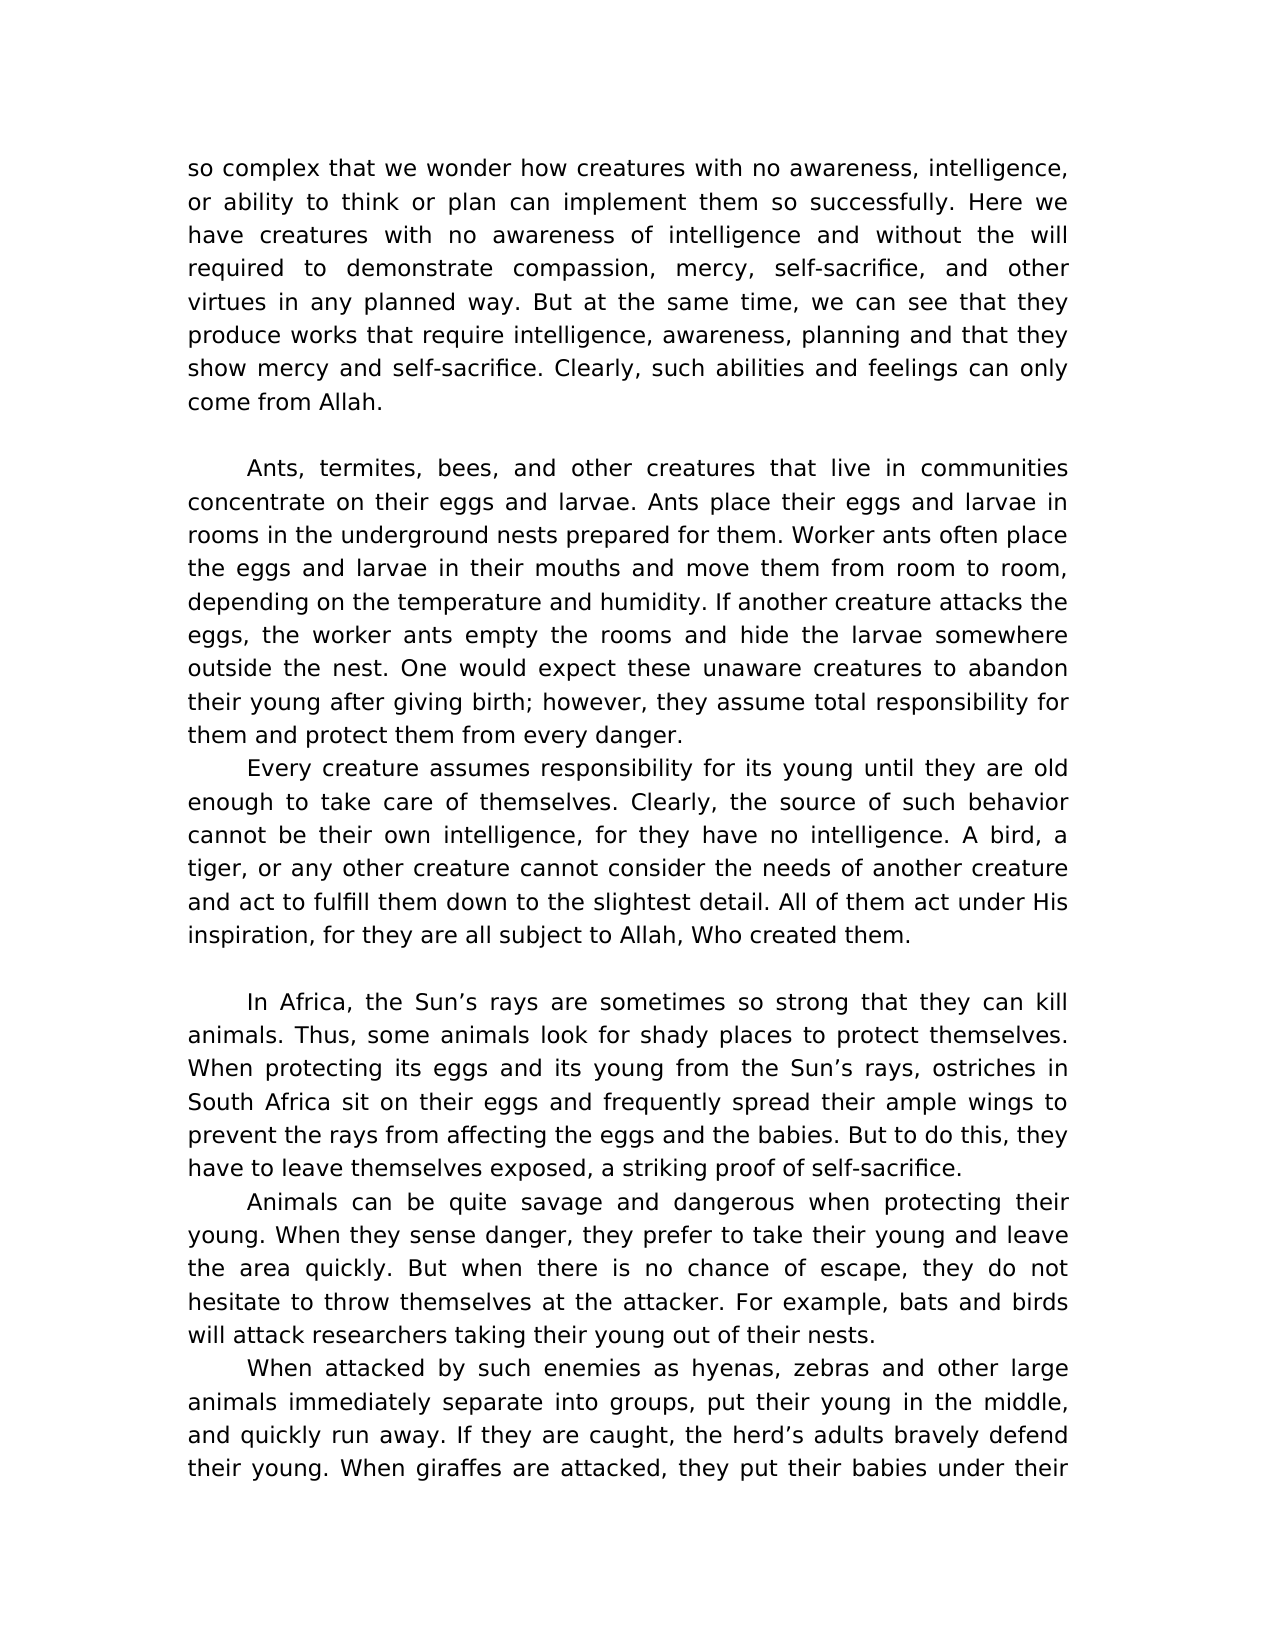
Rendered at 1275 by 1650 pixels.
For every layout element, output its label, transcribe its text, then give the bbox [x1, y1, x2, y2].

text so complex that we wonder how creatures with no awareness, intelligence, or ability to think or plan can implement them so successfully. Here we have creatures with no awareness of intelligence and without the will required to demonstrate compassion, mercy, self-sacrifice, and other virtues in any planned way. But at the same time, we can see that they produce works that require intelligence, awareness, planning and that they show mercy and self-sacrifice. Clearly, such abilities and feelings can only come from Allah. [187, 150, 1070, 417]
text Ants, termites, bees, and other creatures that live in communities concentrate on their eggs and larvae. Ants place their eggs and larvae in rooms in the underground nests prepared for them. Worker ants often place the eggs and larvae in their mouths and move them from room to room, depending on the temperature and humidity. If another creature attacks the eggs, the worker ants empty the rooms and hide the larvae somewhere outside the nest. One would expect these unaware creatures to abandon their young after giving birth; however, they assume total responsibility for them and protect them from every danger. [187, 450, 1070, 750]
text In Africa, the Sun’s rays are sometimes so strong that they can kill animals. Thus, some animals look for shady places to protect themselves. When protecting its eggs and its young from the Sun’s rays, ostriches in South Africa sit on their eggs and frequently spread their ample wings to prevent the rays from affecting the eggs and the babies. But to do this, they have to leave themselves exposed, a striking proof of self-sacrifice. [187, 983, 1070, 1183]
text Animals can be quite savage and dangerous when protecting their young. When they sense danger, they prefer to take their young and leave the area quickly. But when there is no chance of escape, they do not hesitate to throw themselves at the attacker. For example, bats and birds will attack researchers taking their young out of their nests. [187, 1183, 1070, 1350]
text When attacked by such enemies as hyenas, zebras and other large animals immediately separate into groups, put their young in the middle, and quickly run away. If they are caught, the herd’s adults bravely defend their young. When giraffes are attacked, they put their babies under their [187, 1350, 1070, 1483]
text Every creature assumes responsibility for its young until they are old enough to take care of themselves. Clearly, the source of such behavior cannot be their own intelligence, for they have no intelligence. A bird, a tiger, or any other creature cannot consider the needs of another creature and act to fulfill them down to the slightest detail. All of them act under His inspiration, for they are all subject to Allah, Who created them. [187, 750, 1070, 950]
